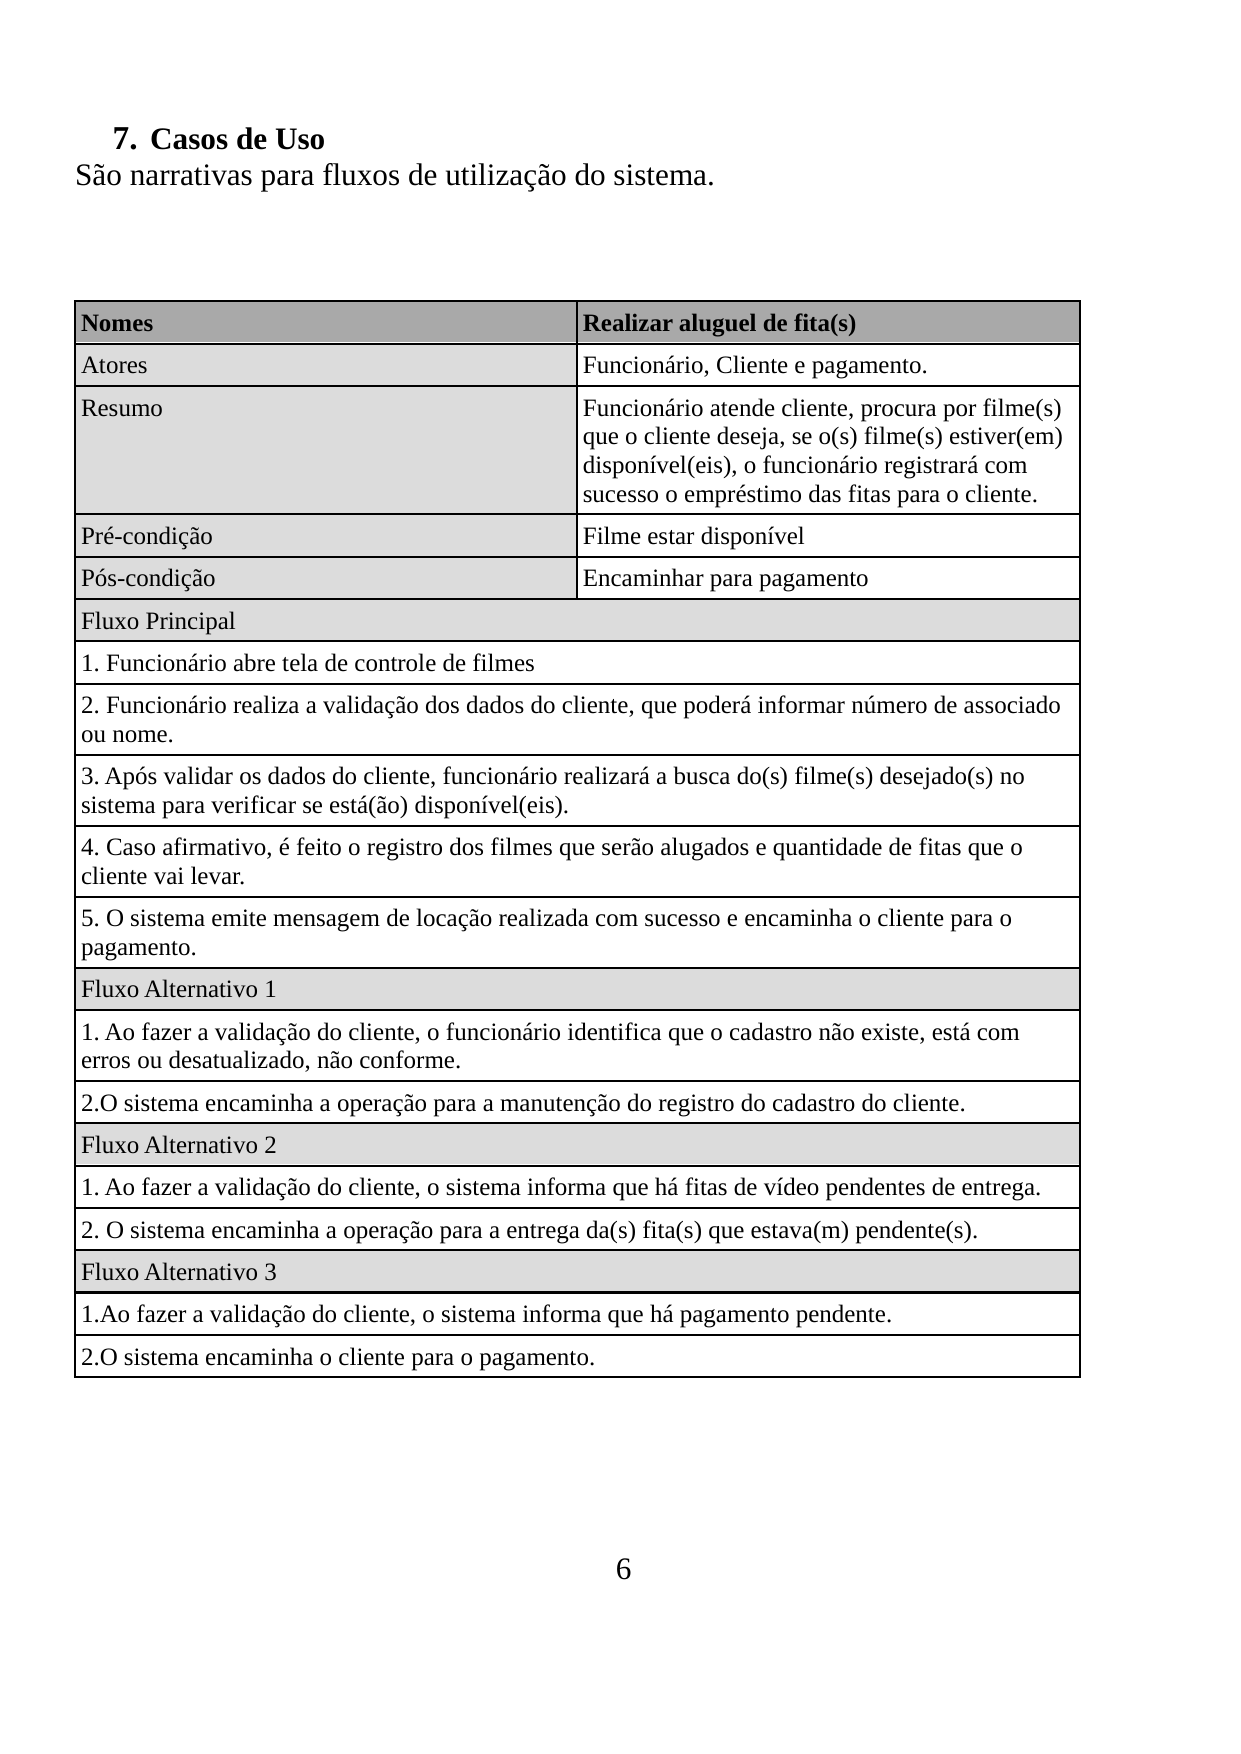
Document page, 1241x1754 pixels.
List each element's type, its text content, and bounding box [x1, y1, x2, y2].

table_cell 2.O sistema encaminha a operação para a manutenção do registro do cadastro do cliente. [76, 1082, 1079, 1122]
table_cell 2. O sistema encaminha a operação para a entrega da(s) fita(s) que estava(m) pendente(s). [76, 1209, 1079, 1249]
table_cell Funcionário atende cliente, procura por filme(s) que o cliente deseja, se o(s) filme(s) estiver(em) disponível(eis), o funcionário registrará com sucesso o empréstimo das fitas para o cliente. [578, 387, 1079, 513]
table_cell 1. Ao fazer a validação do cliente, o sistema informa que há fitas de vídeo pendentes de entrega. [76, 1167, 1079, 1207]
table_cell Encaminhar para pagamento [578, 558, 1079, 598]
table_cell 2. Funcionário realiza a validação dos dados do cliente, que poderá informar número de associado ou nome. [76, 685, 1079, 753]
table_cell 1. Ao fazer a validação do cliente, o funcionário identifica que o cadastro não existe, está com erros ou desatualizado, não conforme. [76, 1011, 1079, 1080]
list Casos de Uso [112, 118, 1172, 156]
table_cell Fluxo Principal [76, 600, 1079, 640]
table_cell 2.O sistema encaminha o cliente para o pagamento. [76, 1336, 1079, 1376]
table_cell 1. Funcionário abre tela de controle de filmes [76, 642, 1079, 682]
text 6 [75, 1551, 1172, 1587]
table_cell Fluxo Alternativo 1 [76, 969, 1079, 1009]
table_cell 3. Após validar os dados do cliente, funcionário realizará a busca do(s) filme(s) desejado(s) no sistema para verificar se está(ão) disponível(eis). [76, 756, 1079, 824]
table_cell Atores [76, 345, 576, 385]
text São narrativas para fluxos de utilização do sistema. [75, 156, 1172, 192]
table_cell Fluxo Alternativo 3 [76, 1251, 1079, 1291]
table_cell Pré-condição [76, 515, 576, 556]
table_cell Pós-condição [76, 558, 576, 598]
table_cell Funcionário, Cliente e pagamento. [578, 345, 1079, 385]
table_cell Filme estar disponível [578, 515, 1079, 556]
table_cell Resumo [76, 387, 576, 513]
table_cell 4. Caso afirmativo, é feito o registro dos filmes que serão alugados e quantidade de fitas que o cliente vai levar. [76, 827, 1079, 896]
table_header Realizar aluguel de fita(s) [578, 302, 1079, 342]
table_cell 1.Ao fazer a validação do cliente, o sistema informa que há pagamento pendente. [76, 1294, 1079, 1334]
table_header Nomes [76, 302, 576, 342]
table_cell Fluxo Alternativo 2 [76, 1124, 1079, 1164]
table_cell 5. O sistema emite mensagem de locação realizada com sucesso e encaminha o cliente para o pagamento. [76, 898, 1079, 967]
